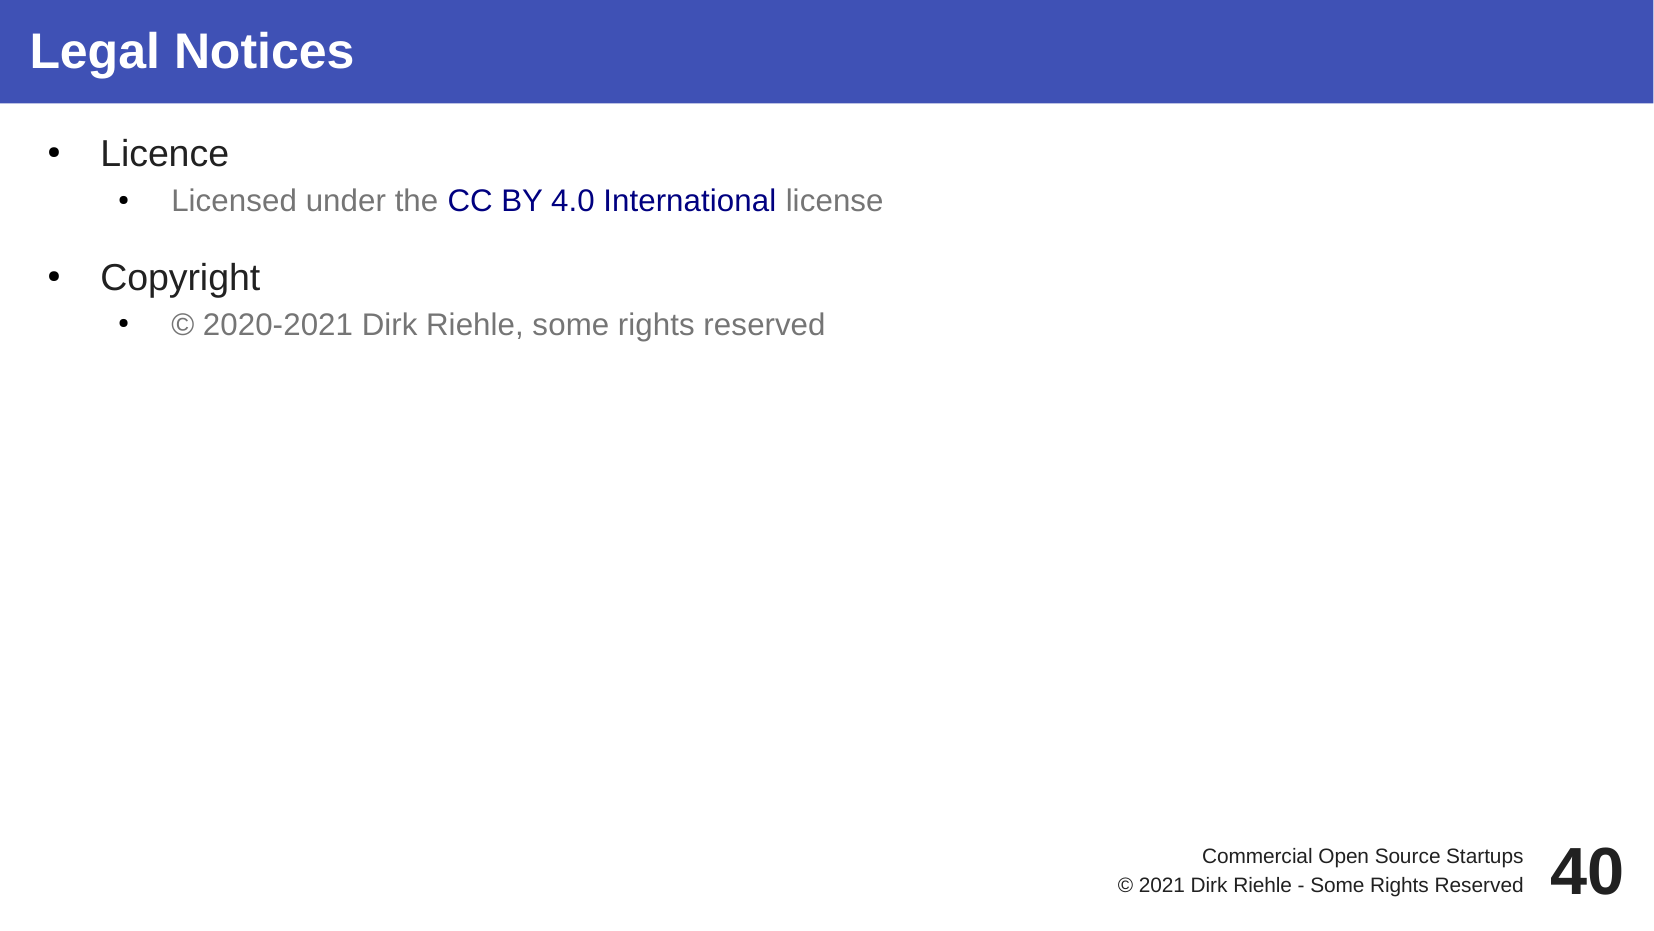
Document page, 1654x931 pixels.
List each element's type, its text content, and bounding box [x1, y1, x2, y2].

list Licence Licensed under the CC BY 4.0 International license Copyright © 2020-2021 Dirk Riehle, some rights reserved [29, 132, 1625, 813]
title Legal Notices [0, 0, 1654, 104]
